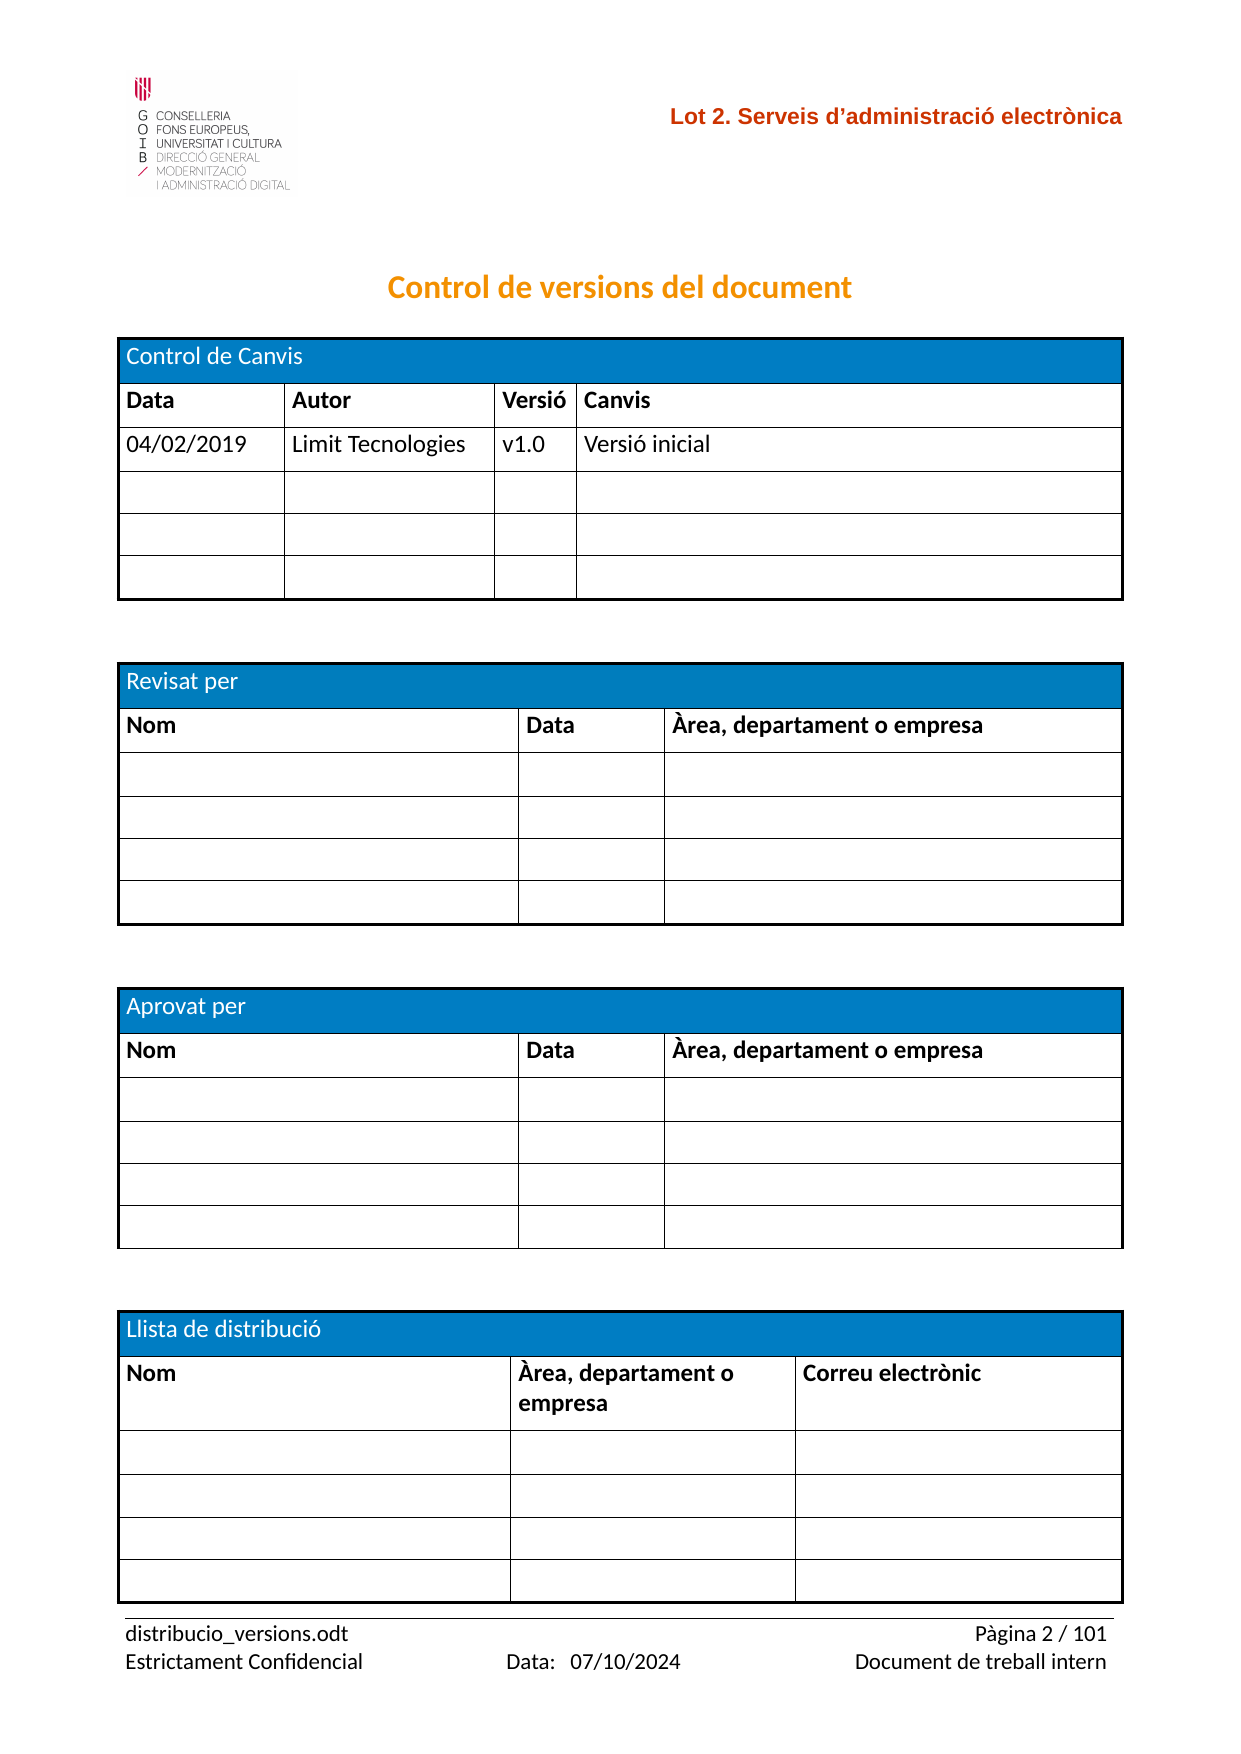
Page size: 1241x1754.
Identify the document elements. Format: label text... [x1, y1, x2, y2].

table_cell [519, 1206, 664, 1247]
table_cell [519, 753, 664, 796]
table_cell [665, 797, 1121, 838]
table_cell Àrea, departament o empresa [665, 709, 1121, 752]
table_cell Nom [120, 709, 518, 752]
table_cell [120, 472, 284, 513]
table_cell [495, 556, 576, 597]
table_cell Àrea, departament o empresa [665, 1034, 1121, 1077]
table_cell [120, 1164, 518, 1205]
table_cell [495, 514, 576, 555]
table_cell [120, 514, 284, 555]
table_cell [120, 1078, 518, 1121]
table_cell [665, 1122, 1121, 1163]
table_cell Versió [495, 384, 576, 427]
table_cell [665, 839, 1121, 880]
table_cell Nom [120, 1357, 510, 1430]
table_cell [519, 881, 664, 922]
table_cell 04/02/2019 [120, 428, 284, 471]
table_cell v1.0 [495, 428, 576, 471]
table_cell [285, 514, 494, 555]
table_cell [519, 1078, 664, 1121]
table_cell [120, 1518, 510, 1559]
table_cell [285, 472, 494, 513]
table_cell [120, 839, 518, 880]
table_cell [796, 1475, 1121, 1517]
table_cell [511, 1518, 795, 1559]
table_cell [511, 1431, 795, 1474]
table_cell [665, 1164, 1121, 1205]
table_cell Nom [120, 1034, 518, 1077]
table_cell [120, 1560, 510, 1601]
table_cell Data [120, 384, 284, 427]
table_cell Àrea, departament o empresa [511, 1357, 795, 1430]
table_cell [796, 1560, 1121, 1601]
table_cell [519, 1122, 664, 1163]
table_cell [120, 881, 518, 922]
table_cell [577, 556, 1121, 597]
table_cell [120, 753, 518, 796]
table_cell Data [519, 1034, 664, 1077]
subtitle Control de versions del document [118, 266, 1122, 307]
table_header Control de Canvis [120, 340, 1121, 383]
table_cell [796, 1518, 1121, 1559]
table_cell Canvis [577, 384, 1121, 427]
table_cell [577, 472, 1121, 513]
table_cell [120, 556, 284, 597]
table_cell Autor [285, 384, 494, 427]
table_cell Versió inicial [577, 428, 1121, 471]
table_cell [511, 1560, 795, 1601]
table_cell [519, 839, 664, 880]
table_cell [665, 1206, 1121, 1247]
table_cell Correu electrònic [796, 1357, 1121, 1430]
table_cell [120, 1122, 518, 1163]
table_cell [519, 1164, 664, 1205]
table_cell [511, 1475, 795, 1517]
table_header Aprovat per [120, 990, 1121, 1033]
table_cell [665, 753, 1121, 796]
table_cell [120, 1475, 510, 1517]
table_header Llista de distribució [120, 1313, 1121, 1356]
table_cell [120, 1206, 518, 1247]
table_cell [285, 556, 494, 597]
table_cell Limit Tecnologies [285, 428, 494, 471]
table_cell [519, 797, 664, 838]
table_cell [495, 472, 576, 513]
table_cell [665, 1078, 1121, 1121]
table_cell Data [519, 709, 664, 752]
table_cell [796, 1431, 1121, 1474]
table_cell [120, 1431, 510, 1474]
picture [126, 70, 299, 197]
table_cell [665, 881, 1121, 922]
table_cell [577, 514, 1121, 555]
table_cell [120, 797, 518, 838]
table_header Revisat per [120, 665, 1121, 708]
